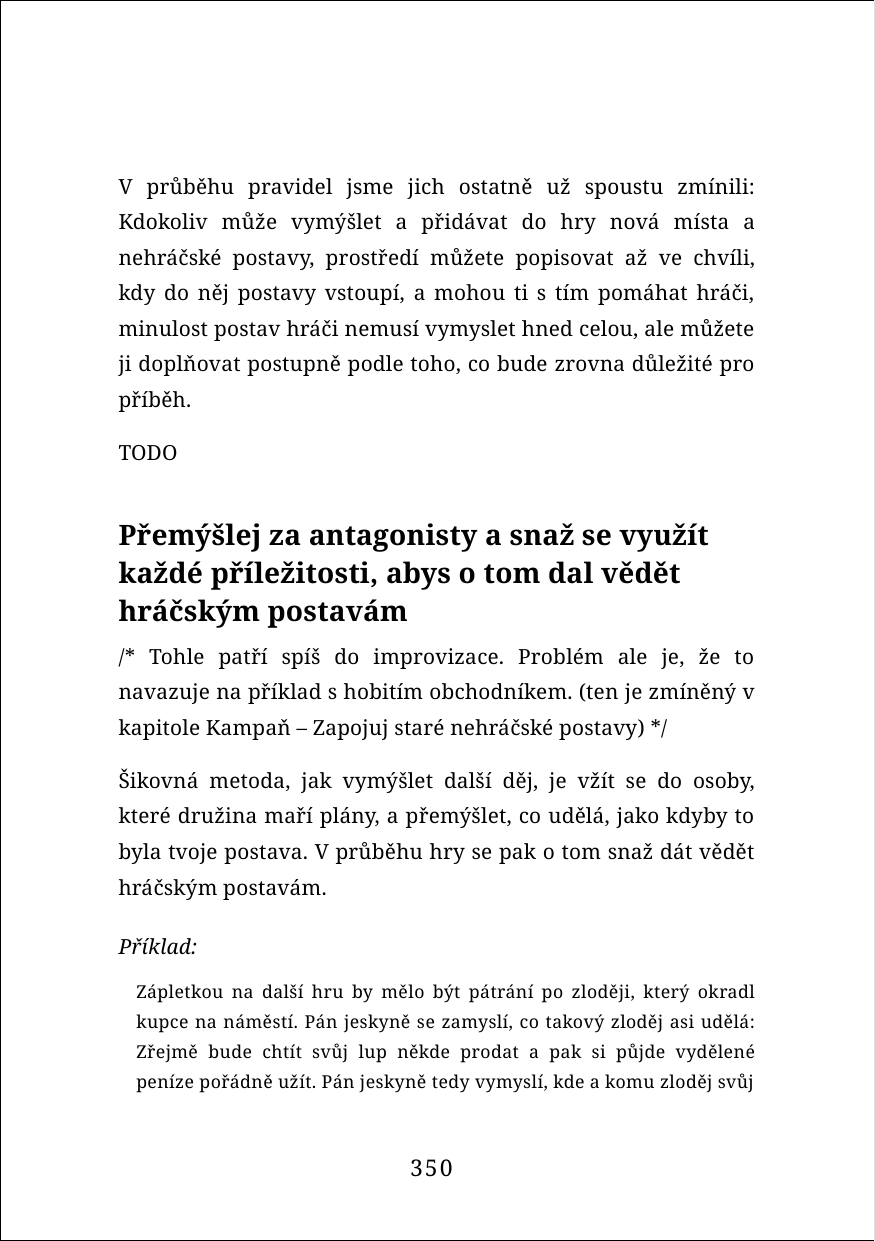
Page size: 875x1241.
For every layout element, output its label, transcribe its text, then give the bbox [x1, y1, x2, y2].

text V průběhu pravidel jsme jich ostatně už spoustu zmínili: Kdokoliv může vymýšlet a přidávat do hry nová místa a nehráčské postavy, prostředí můžete popisovat až ve chvíli, kdy do něj postavy vstoupí, a mohou ti s tím pomáhat hráči, minulost postav hráči nemusí vymyslet hned celou, ale můžete ji doplňovat postupně podle toho, co bude zrovna důležité pro příběh. [118, 172, 756, 413]
text Příklad: [118, 932, 756, 960]
text /* Tohle patří spíš do improvizace. Problém ale je, že to navazuje na příklad s hobitím obchodníkem. (ten je zmíněný v kapitole Kampaň – Zapojuj staré nehráčské postavy) */ [118, 642, 756, 741]
text Šikovná metoda, jak vymýšlet další děj, je vžít se do osoby, které družina maří plány, a přemýšlet, co udělá, jako kdyby to byla tvoje postava. V průběhu hry se pak o tom snaž dát vědět hráčským postavám. [118, 766, 756, 901]
text Zápletkou na další hru by mělo být pátrání po zloději, který okradl kupce na náměstí. Pán jeskyně se zamyslí, co takový zloděj asi udělá: Zřejmě bude chtít svůj lup někde prodat a pak si půjde vydělené peníze pořádně užít. Pán jeskyně tedy vymyslí, kde a komu zloděj svůj [136, 979, 756, 1094]
text TODO [118, 438, 756, 467]
subtitle Přemýšlej za antagonisty a snaž se využít každé příležitosti, abys o tom dal vědět hráčským postavám [118, 515, 756, 630]
